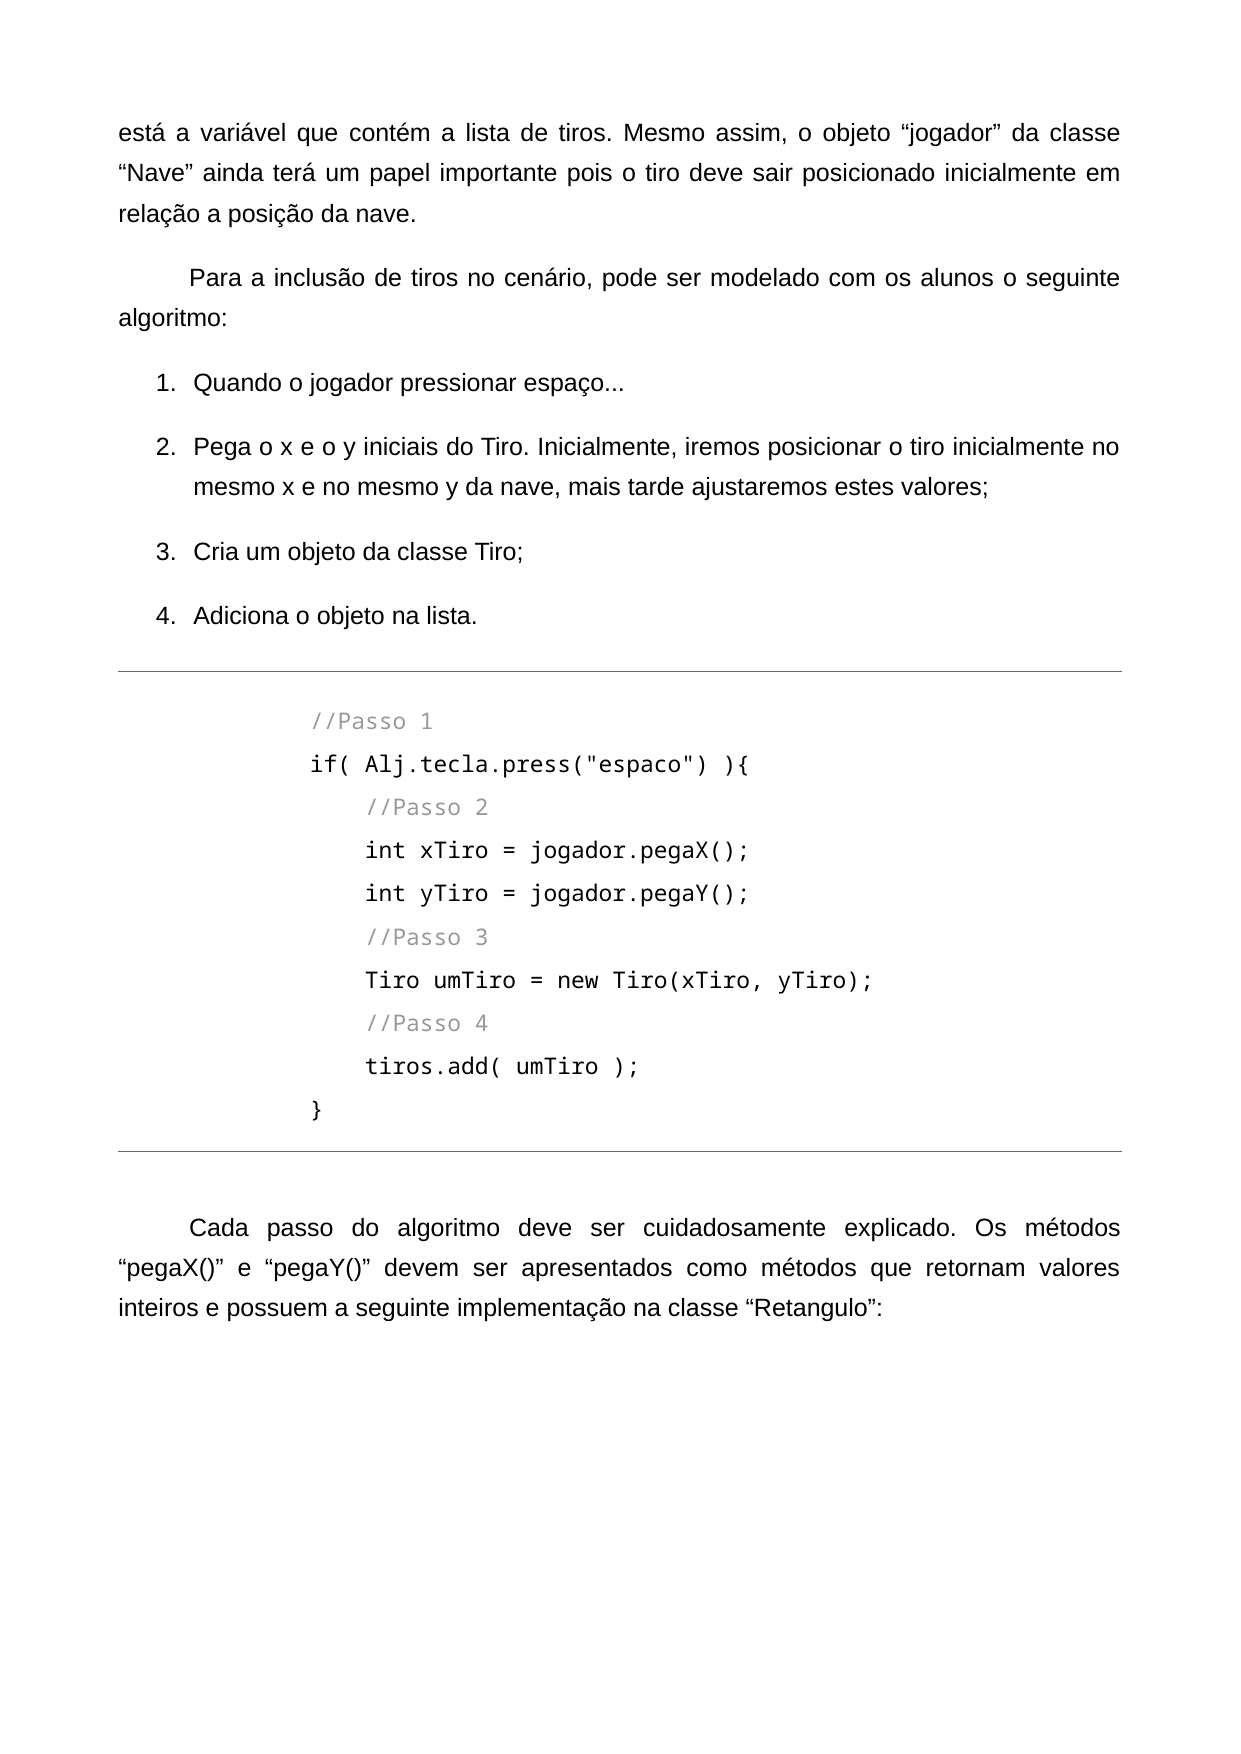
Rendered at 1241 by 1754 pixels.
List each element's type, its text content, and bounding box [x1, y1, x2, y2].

list Quando o jogador pressionar espaço... [156, 367, 1122, 396]
text está a variável que contém a lista de tiros. Mesmo assim, o objeto “jogador” da classe “Nave” ainda terá um papel importante pois o tiro deve sair posicionado inicialmente em relação a posição da nave. [118, 118, 1122, 227]
text Para a inclusão de tiros no cenário, pode ser modelado com os alunos o seguinte algoritmo: [118, 263, 1122, 332]
text int xTiro = jogador.pegaX(); [145, 834, 1096, 866]
text //Passo 4 [145, 1007, 1096, 1038]
text int yTiro = jogador.pegaY(); [145, 877, 1096, 909]
text //Passo 1 [145, 705, 1096, 736]
list Cria um objeto da classe Tiro; [156, 536, 1122, 565]
text } [145, 1093, 1096, 1124]
list Adiciona o objeto na lista. [156, 601, 1122, 629]
text //Passo 2 [145, 791, 1096, 822]
list Pega o x e o y iniciais do Tiro. Inicialmente, iremos posicionar o tiro inicialmente no mesmo x e no mesmo y da nave, mais tarde ajustaremos estes valores; [156, 432, 1122, 501]
text tiros.add( umTiro ); [145, 1050, 1096, 1081]
text Cada passo do algoritmo deve ser cuidadosamente explicado. Os métodos “pegaX()” e “pegaY()” devem ser apresentados como métodos que retornam valores inteiros e possuem a seguinte implementação na classe “Retangulo”: [118, 1213, 1122, 1322]
text Tiro umTiro = new Tiro(xTiro, yTiro); [145, 964, 1096, 995]
text if( Alj.tecla.press("espaco") ){ [145, 748, 1096, 779]
text //Passo 3 [145, 921, 1096, 952]
